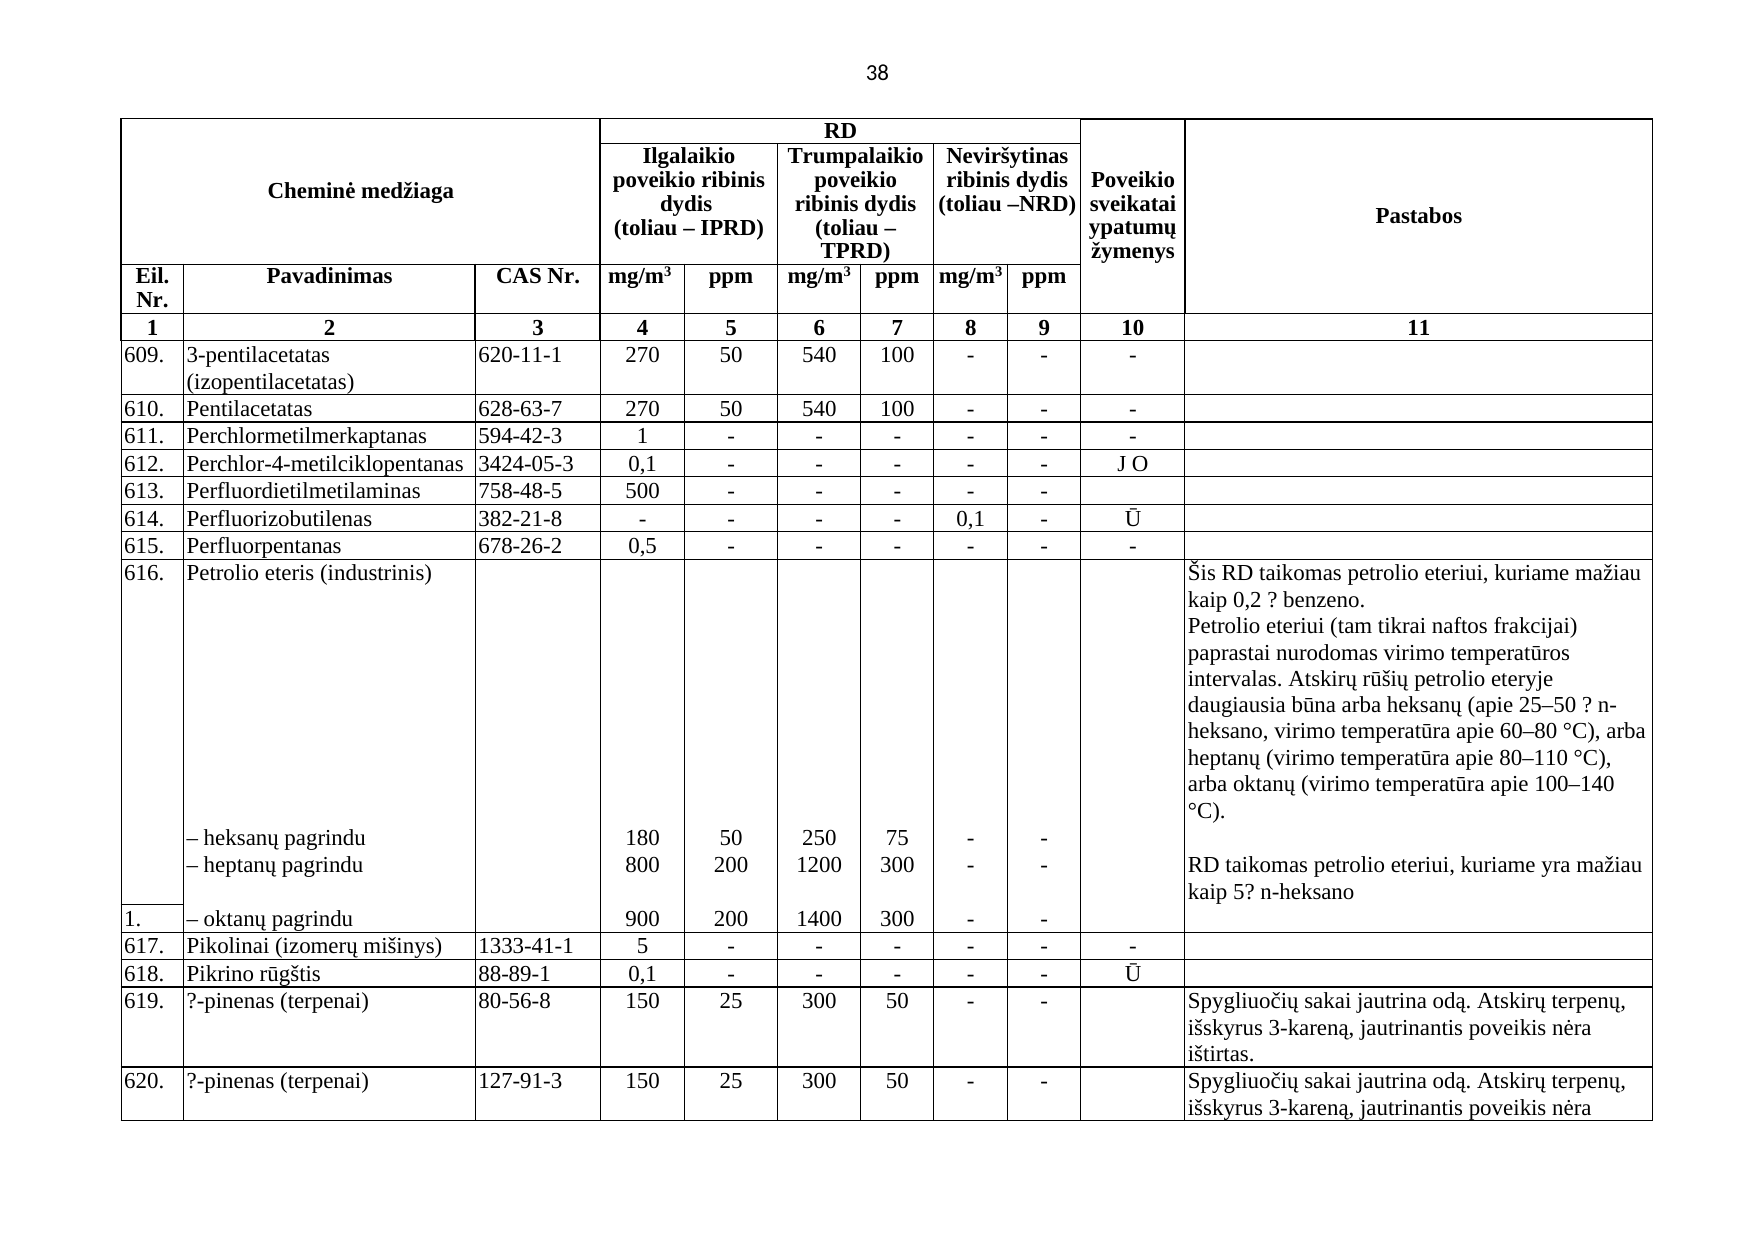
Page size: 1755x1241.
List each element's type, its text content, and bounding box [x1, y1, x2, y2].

table_cell - [1081, 423, 1184, 449]
table_cell - [861, 933, 933, 959]
table_cell 8 [934, 314, 1007, 340]
table_cell 200 [685, 904, 777, 932]
table_cell 1 [601, 423, 684, 449]
table_cell Ū [1081, 505, 1184, 531]
table_cell 616. [122, 560, 183, 904]
table_cell 150 [601, 988, 684, 1066]
table_cell - [1008, 395, 1080, 421]
table_cell 88-89-1 [476, 960, 600, 986]
table_cell Pentilacetatas [184, 395, 475, 421]
table_cell - [934, 823, 1007, 850]
table_cell - [1081, 341, 1184, 394]
table_cell 3 [476, 314, 599, 340]
table_cell 300 [861, 904, 933, 932]
table_cell Trumpalaikio poveikio ribinis dydis (toliau –TPRD) [778, 144, 933, 263]
table_cell Perfluorpentanas [184, 532, 475, 558]
table_cell mg/m3 [934, 265, 1007, 312]
table_cell Perfluordietilmetilaminas [184, 477, 475, 504]
table_cell 1. [122, 905, 183, 932]
table_cell Perchlor-4-metilciklopentanas [184, 450, 475, 476]
table_cell - [685, 532, 777, 558]
table_header Cheminė medžiaga [122, 119, 599, 263]
table_cell J O [1081, 450, 1184, 476]
table_cell 270 [601, 341, 684, 394]
table_cell [1185, 960, 1652, 986]
table_cell - [778, 423, 860, 449]
table_cell [1185, 395, 1652, 421]
table_cell - [1081, 532, 1184, 558]
table_cell - [934, 904, 1007, 932]
table_cell 50 [685, 341, 777, 394]
table_cell - [934, 341, 1007, 394]
table_cell 1200 [778, 850, 860, 904]
table_cell - [1008, 960, 1080, 986]
table_cell - [934, 988, 1007, 1066]
table_cell - [778, 477, 860, 504]
table_cell - [1081, 933, 1184, 959]
table_cell [601, 560, 684, 823]
table_cell - [934, 960, 1007, 986]
table_cell - [861, 450, 933, 476]
table_header Poveikio sveikatai ypatumų žymenys [1081, 120, 1184, 312]
table_cell - [778, 960, 860, 986]
table_cell ppm [1008, 265, 1080, 312]
table_cell 620. [122, 1068, 183, 1120]
table_cell - [1008, 505, 1080, 531]
table_cell 25 [685, 1068, 777, 1120]
table_cell 50 [685, 823, 777, 850]
table_cell 800 [601, 850, 684, 904]
table_header Pastabos [1186, 120, 1652, 312]
table_cell [1081, 850, 1184, 904]
table_cell Pavadinimas [184, 265, 474, 312]
table_cell - [1081, 395, 1184, 421]
table_cell Eil. Nr. [122, 265, 183, 312]
table_cell Spygliuočių sakai jautrina odą. Atskirų terpenų, išskyrus 3-kareną, jautrinantis poveikis nėra ištirtas. [1185, 988, 1652, 1066]
table_cell - [1008, 850, 1080, 904]
table_cell - [1008, 450, 1080, 476]
table_cell Ilgalaikio poveikio ribinis dydis (toliau – IPRD) [601, 144, 777, 263]
table_cell 610. [122, 395, 183, 421]
table_cell Šis RD taikomas petrolio eteriui, kuriame mažiau kaip 0,2 ? benzeno. Petrolio eteriui (tam tikrai naftos frakcijai) paprastai nurodomas virimo temperatūros intervalas. Atskirų rūšių petrolio eteryje daugiausia būna arba heksanų (apie 25–50 ? n-heksano, virimo temperatūra apie 60–80 °C), arba heptanų (virimo temperatūra apie 80–110 °C), arba oktanų (virimo temperatūra apie 100–140 °C). [1185, 560, 1652, 823]
table_cell 1333-41-1 [476, 933, 600, 959]
table_cell [1185, 505, 1652, 531]
table_cell [1185, 933, 1652, 959]
table_cell 5 [685, 314, 777, 340]
table_cell 612. [122, 450, 183, 476]
table_cell Perchlormetilmerkaptanas [184, 423, 475, 449]
table_cell - [1008, 988, 1080, 1066]
table_cell 613. [122, 477, 183, 504]
table_cell 80-56-8 [476, 988, 600, 1066]
table_cell 614. [122, 505, 183, 531]
table_cell - [685, 505, 777, 531]
table_cell mg/m3 [601, 265, 684, 312]
table_cell 100 [861, 341, 933, 394]
table_cell 382-21-8 [476, 505, 600, 531]
table_cell – heksanų pagrindu [184, 823, 475, 850]
table_cell 609. [122, 341, 183, 394]
table_cell 270 [601, 395, 684, 421]
table_cell CAS Nr. [476, 265, 599, 312]
table_cell 0,1 [934, 505, 1007, 531]
table_cell 75 [861, 823, 933, 850]
table_cell [934, 560, 1007, 823]
table_cell [1081, 988, 1184, 1066]
table_cell 0,1 [601, 450, 684, 476]
table_cell - [601, 505, 684, 531]
table_cell - [934, 450, 1007, 476]
table_cell - [861, 477, 933, 504]
table_cell 1400 [778, 904, 860, 932]
table_cell 200 [685, 850, 777, 904]
table_cell 150 [601, 1068, 684, 1120]
table_cell 618. [122, 960, 183, 986]
table_cell 127-91-3 [476, 1068, 600, 1120]
table_cell 758-48-5 [476, 477, 600, 504]
table_cell [1081, 477, 1184, 504]
table_cell - [1008, 904, 1080, 932]
table_cell 611. [122, 423, 183, 449]
table_cell 300 [778, 1068, 860, 1120]
table_cell RD taikomas petrolio eteriui, kuriame yra mažiau kaip 5? n-heksano [1185, 850, 1652, 904]
table_cell 7 [861, 314, 933, 340]
table_cell Ū [1081, 960, 1184, 986]
table_cell Petrolio eteris (industrinis) [184, 560, 475, 823]
table_cell 619. [122, 988, 183, 1066]
table_cell - [778, 532, 860, 558]
table_cell 300 [861, 850, 933, 904]
table_cell [1185, 423, 1652, 449]
table_cell [1185, 823, 1652, 850]
table_cell 50 [685, 395, 777, 421]
table_cell [476, 560, 600, 932]
table_cell - [1008, 532, 1080, 558]
table_cell [778, 560, 860, 823]
table_cell 0,5 [601, 532, 684, 558]
table_cell beta?-pinenas (terpenai) [184, 1068, 475, 1120]
table_cell 10 [1081, 314, 1184, 340]
table_cell - [1008, 1068, 1080, 1120]
table_cell 180 [601, 823, 684, 850]
table_cell - [934, 477, 1007, 504]
table_cell - [1008, 423, 1080, 449]
table_cell - [861, 505, 933, 531]
table_cell alfa?-pinenas (terpenai) [184, 988, 475, 1066]
table_cell 25 [685, 988, 777, 1066]
table_cell - [1008, 341, 1080, 394]
table_cell 4 [601, 314, 684, 340]
table_cell – oktanų pagrindu [184, 904, 475, 932]
table_cell - [861, 960, 933, 986]
table_cell mg/m3 [778, 265, 860, 312]
table_cell Spygliuočių sakai jautrina odą. Atskirų terpenų, išskyrus 3-kareną, jautrinantis poveikis nėra [1185, 1068, 1652, 1120]
table_cell – heptanų pagrindu [184, 850, 475, 904]
table_cell - [1008, 823, 1080, 850]
table_cell - [778, 933, 860, 959]
table_cell 5 [601, 933, 684, 959]
table_cell Neviršytinas ribinis dydis (toliau –NRD) [934, 144, 1080, 263]
table_cell - [934, 1068, 1007, 1120]
table_cell 11 [1185, 314, 1652, 340]
table_cell [1185, 341, 1652, 394]
table_cell - [934, 532, 1007, 558]
table_cell 250 [778, 823, 860, 850]
table_cell 620-11-1 [476, 341, 600, 394]
table_cell 50 [861, 988, 933, 1066]
table_cell [1081, 823, 1184, 850]
table_cell 0,1 [601, 960, 684, 986]
table_cell - [685, 423, 777, 449]
table_cell [1081, 904, 1184, 932]
table_cell - [778, 450, 860, 476]
table_cell [861, 560, 933, 823]
table_cell 2 [184, 314, 474, 340]
table_cell 6 [778, 314, 860, 340]
table_cell 50 [861, 1068, 933, 1120]
table_cell [1185, 450, 1652, 476]
table_cell 3424-05-3 [476, 450, 600, 476]
table_cell 500 [601, 477, 684, 504]
table_cell Pikolinai (izomerų mišinys) [184, 933, 475, 959]
table_cell [1185, 532, 1652, 558]
table_cell 300 [778, 988, 860, 1066]
table_cell - [861, 532, 933, 558]
table_cell - [1008, 477, 1080, 504]
table_cell [1008, 560, 1080, 823]
table_header RD [601, 119, 1080, 143]
table_cell [1081, 1068, 1184, 1120]
table_cell 615. [122, 532, 183, 558]
table_cell ppm [861, 265, 933, 312]
table_cell 628-63-7 [476, 395, 600, 421]
table_cell - [861, 423, 933, 449]
table_cell ppm [685, 265, 777, 312]
table_cell 100 [861, 395, 933, 421]
table_cell 900 [601, 904, 684, 932]
table_cell 1 [122, 314, 183, 340]
table_cell 678-26-2 [476, 532, 600, 558]
table_cell - [685, 450, 777, 476]
table_cell - [685, 960, 777, 986]
table_cell [685, 560, 777, 823]
table_cell 9 [1008, 314, 1080, 340]
table_cell - [934, 850, 1007, 904]
table_cell 540 [778, 395, 860, 421]
table_cell Pikrino rūgštis [184, 960, 475, 986]
table_cell - [934, 395, 1007, 421]
table_cell 3-pentilacetatas (izopentilacetatas) [184, 341, 475, 394]
table_cell [1185, 477, 1652, 504]
table_cell - [934, 933, 1007, 959]
table_cell - [685, 477, 777, 504]
table_cell [1081, 560, 1184, 823]
table_cell Perfluorizobutilenas [184, 505, 475, 531]
table_cell - [685, 933, 777, 959]
table_cell - [934, 423, 1007, 449]
table_cell - [1008, 933, 1080, 959]
table_cell 594-42-3 [476, 423, 600, 449]
table_cell [1185, 904, 1652, 932]
table_cell - [778, 505, 860, 531]
table_cell 540 [778, 341, 860, 394]
table_cell 617. [122, 933, 183, 959]
